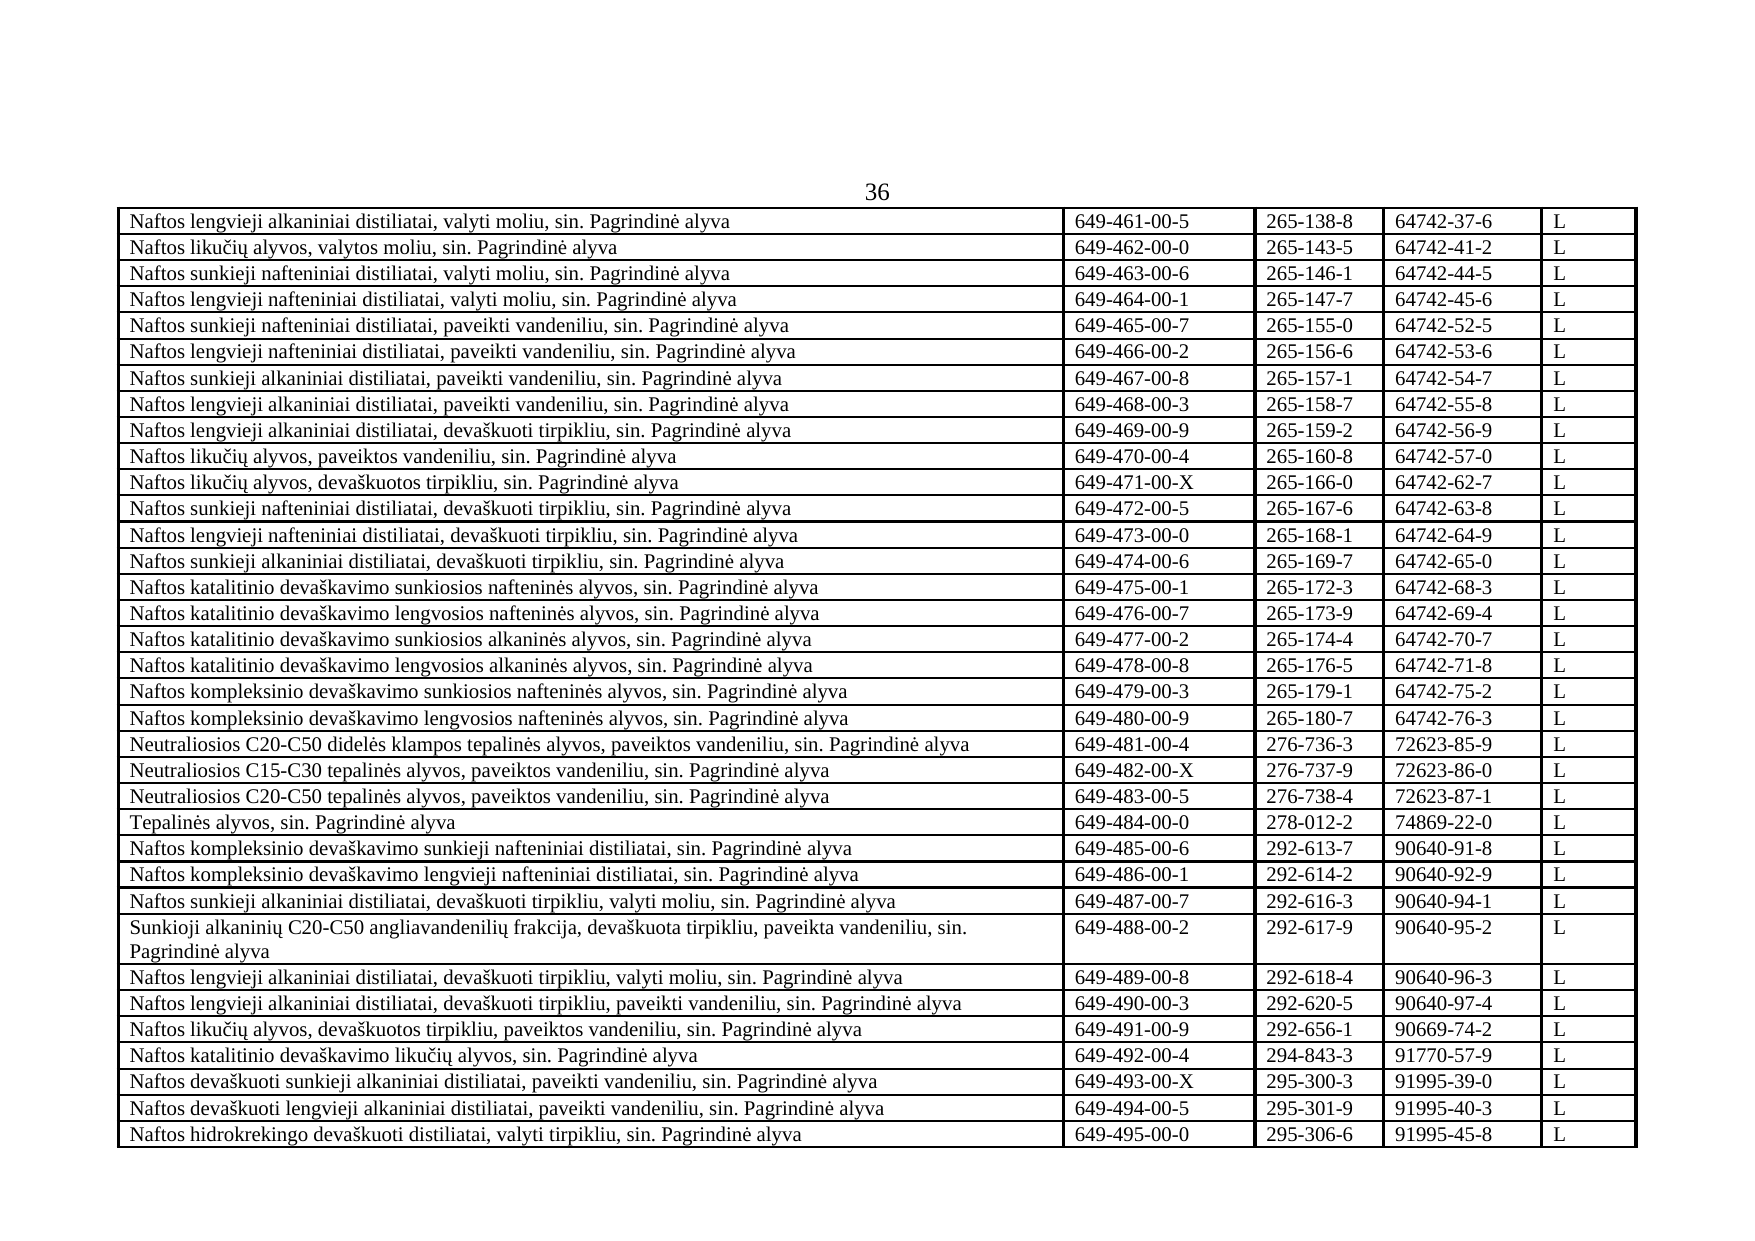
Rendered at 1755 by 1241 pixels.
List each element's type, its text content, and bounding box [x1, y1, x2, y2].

table_cell Naftos lengvieji alkaniniai distiliatai, paveikti vandeniliu, sin. Pagrindinė alyva [120, 392, 1062, 416]
table_cell Naftos katalitinio devaškavimo likučių alyvos, sin. Pagrindinė alyva [120, 1043, 1062, 1067]
table_cell 265-143-5 [1257, 235, 1382, 259]
table_cell Neutraliosios C20-C50 tepalinės alyvos, paveiktos vandeniliu, sin. Pagrindinė alyva [120, 784, 1062, 808]
table_cell 265-167-6 [1257, 496, 1382, 520]
table_cell L [1543, 758, 1634, 782]
table_cell Naftos katalitinio devaškavimo lengvosios nafteninės alyvos, sin. Pagrindinė alyva [120, 601, 1062, 625]
table_cell 649-481-00-4 [1065, 732, 1253, 756]
table_cell 292-656-1 [1257, 1017, 1382, 1041]
table_cell 292-613-7 [1257, 836, 1382, 860]
table_cell 649-476-00-7 [1065, 601, 1253, 625]
table_cell 649-475-00-1 [1065, 575, 1253, 599]
table_cell Naftos kompleksinio devaškavimo sunkieji nafteniniai distiliatai, sin. Pagrindinė alyva [120, 836, 1062, 860]
table_cell 649-461-00-5 [1065, 209, 1253, 233]
table_cell L [1543, 392, 1634, 416]
table_cell L [1543, 627, 1634, 651]
table_cell Naftos sunkieji nafteniniai distiliatai, devaškuoti tirpikliu, sin. Pagrindinė alyva [120, 496, 1062, 520]
table_cell Naftos sunkieji alkaniniai distiliatai, devaškuoti tirpikliu, sin. Pagrindinė alyva [120, 549, 1062, 573]
table_cell 72623-85-9 [1385, 732, 1540, 756]
table_cell 649-464-00-1 [1065, 287, 1253, 311]
table_cell L [1543, 235, 1634, 259]
table_cell 64742-71-8 [1385, 653, 1540, 677]
table_cell 90640-92-9 [1385, 863, 1540, 886]
table_cell 64742-64-9 [1385, 523, 1540, 547]
table_cell 276-737-9 [1257, 758, 1382, 782]
table_cell 265-174-4 [1257, 627, 1382, 651]
table_cell L [1543, 706, 1634, 729]
table_cell 295-300-3 [1257, 1070, 1382, 1093]
table_cell L [1543, 784, 1634, 808]
table_cell L [1543, 261, 1634, 285]
table_cell 265-173-9 [1257, 601, 1382, 625]
table_cell 649-471-00-X [1065, 470, 1253, 494]
table_cell L [1543, 470, 1634, 494]
table_cell 649-490-00-3 [1065, 991, 1253, 1015]
table_cell 64742-70-7 [1385, 627, 1540, 651]
table_cell 90640-91-8 [1385, 836, 1540, 860]
table_cell L [1543, 915, 1634, 963]
table_cell L [1543, 810, 1634, 834]
table_cell 265-179-1 [1257, 679, 1382, 703]
table_cell 64742-44-5 [1385, 261, 1540, 285]
table_cell 74869-22-0 [1385, 810, 1540, 834]
table_cell L [1543, 679, 1634, 703]
table_cell 64742-57-0 [1385, 444, 1540, 468]
table_cell 649-494-00-5 [1065, 1096, 1253, 1120]
table_cell 649-484-00-0 [1065, 810, 1253, 834]
table_cell 649-491-00-9 [1065, 1017, 1253, 1041]
table_cell 278-012-2 [1257, 810, 1382, 834]
table_cell 649-483-00-5 [1065, 784, 1253, 808]
table_cell 90640-96-3 [1385, 965, 1540, 989]
table_cell 64742-76-3 [1385, 706, 1540, 729]
table_cell 265-169-7 [1257, 549, 1382, 573]
table_cell Naftos kompleksinio devaškavimo lengvieji nafteniniai distiliatai, sin. Pagrindinė alyva [120, 863, 1062, 886]
table_cell Naftos sunkieji nafteniniai distiliatai, valyti moliu, sin. Pagrindinė alyva [120, 261, 1062, 285]
table_cell 91995-40-3 [1385, 1096, 1540, 1120]
table_cell 649-488-00-2 [1065, 915, 1253, 963]
table_cell L [1543, 496, 1634, 520]
table_cell 649-463-00-6 [1065, 261, 1253, 285]
table_cell 64742-37-6 [1385, 209, 1540, 233]
table_cell Naftos devaškuoti sunkieji alkaniniai distiliatai, paveikti vandeniliu, sin. Pagrindinė alyva [120, 1070, 1062, 1093]
table_cell 649-486-00-1 [1065, 863, 1253, 886]
table_cell 265-158-7 [1257, 392, 1382, 416]
table_cell 294-843-3 [1257, 1043, 1382, 1067]
table_cell Naftos lengvieji nafteniniai distiliatai, paveikti vandeniliu, sin. Pagrindinė alyva [120, 340, 1062, 363]
table_cell 265-147-7 [1257, 287, 1382, 311]
table_cell 265-176-5 [1257, 653, 1382, 677]
table_cell 265-166-0 [1257, 470, 1382, 494]
table_cell 649-472-00-5 [1065, 496, 1253, 520]
table_cell L [1543, 340, 1634, 363]
table_cell L [1543, 209, 1634, 233]
table_cell Sunkioji alkaninių C20-C50 angliavandenilių frakcija, devaškuota tirpikliu, paveikta vandeniliu, sin. Pagrindinė alyva [120, 915, 1062, 963]
table_cell 64742-63-8 [1385, 496, 1540, 520]
table_cell L [1543, 991, 1634, 1015]
table_cell L [1543, 1017, 1634, 1041]
table_cell 265-180-7 [1257, 706, 1382, 729]
table_cell 649-469-00-9 [1065, 418, 1253, 442]
table_cell 649-479-00-3 [1065, 679, 1253, 703]
table_cell Naftos likučių alyvos, devaškuotos tirpikliu, sin. Pagrindinė alyva [120, 470, 1062, 494]
table_cell 90640-94-1 [1385, 889, 1540, 913]
table_cell Naftos likučių alyvos, valytos moliu, sin. Pagrindinė alyva [120, 235, 1062, 259]
table_cell 292-620-5 [1257, 991, 1382, 1015]
table_cell 265-156-6 [1257, 340, 1382, 363]
table_cell Naftos sunkieji alkaniniai distiliatai, paveikti vandeniliu, sin. Pagrindinė alyva [120, 366, 1062, 390]
table_cell 64742-62-7 [1385, 470, 1540, 494]
table_cell 91995-39-0 [1385, 1070, 1540, 1093]
table_cell L [1543, 653, 1634, 677]
table_cell 292-616-3 [1257, 889, 1382, 913]
table_cell L [1543, 313, 1634, 337]
table_cell 265-157-1 [1257, 366, 1382, 390]
table_cell 276-738-4 [1257, 784, 1382, 808]
table_cell 649-467-00-8 [1065, 366, 1253, 390]
table_cell 265-168-1 [1257, 523, 1382, 547]
table_cell 90640-95-2 [1385, 915, 1540, 963]
table_cell 649-487-00-7 [1065, 889, 1253, 913]
table_cell L [1543, 601, 1634, 625]
table_cell Naftos hidrokrekingo devaškuoti distiliatai, valyti tirpikliu, sin. Pagrindinė alyva [120, 1122, 1062, 1146]
table_cell 64742-53-6 [1385, 340, 1540, 363]
table_cell L [1543, 1043, 1634, 1067]
table_cell 91770-57-9 [1385, 1043, 1540, 1067]
table_cell 649-489-00-8 [1065, 965, 1253, 989]
table_cell 64742-45-6 [1385, 287, 1540, 311]
table_cell Naftos lengvieji alkaniniai distiliatai, devaškuoti tirpikliu, paveikti vandeniliu, sin. Pagrindinė alyva [120, 991, 1062, 1015]
table_cell L [1543, 575, 1634, 599]
table_cell Naftos lengvieji alkaniniai distiliatai, devaškuoti tirpikliu, valyti moliu, sin. Pagrindinė alyva [120, 965, 1062, 989]
table_cell L [1543, 732, 1634, 756]
table_cell Naftos sunkieji alkaniniai distiliatai, devaškuoti tirpikliu, valyti moliu, sin. Pagrindinė alyva [120, 889, 1062, 913]
table_cell 64742-52-5 [1385, 313, 1540, 337]
table_cell L [1543, 287, 1634, 311]
table_cell 292-614-2 [1257, 863, 1382, 886]
table_cell 649-495-00-0 [1065, 1122, 1253, 1146]
table_cell 292-617-9 [1257, 915, 1382, 963]
table_cell 649-468-00-3 [1065, 392, 1253, 416]
table_cell Tepalinės alyvos, sin. Pagrindinė alyva [120, 810, 1062, 834]
table_cell 649-465-00-7 [1065, 313, 1253, 337]
table_cell Naftos devaškuoti lengvieji alkaniniai distiliatai, paveikti vandeniliu, sin. Pagrindinė alyva [120, 1096, 1062, 1120]
table_cell 64742-68-3 [1385, 575, 1540, 599]
table_cell 265-160-8 [1257, 444, 1382, 468]
table_cell 649-482-00-X [1065, 758, 1253, 782]
table_cell 649-474-00-6 [1065, 549, 1253, 573]
table_cell Naftos likučių alyvos, devaškuotos tirpikliu, paveiktos vandeniliu, sin. Pagrindinė alyva [120, 1017, 1062, 1041]
table_cell L [1543, 863, 1634, 886]
table_cell L [1543, 836, 1634, 860]
table_cell 265-172-3 [1257, 575, 1382, 599]
table_cell 295-306-6 [1257, 1122, 1382, 1146]
table_cell 72623-86-0 [1385, 758, 1540, 782]
table_cell 265-138-8 [1257, 209, 1382, 233]
table_cell 295-301-9 [1257, 1096, 1382, 1120]
table_cell Naftos lengvieji alkaniniai distiliatai, devaškuoti tirpikliu, sin. Pagrindinė alyva [120, 418, 1062, 442]
table_cell 64742-54-7 [1385, 366, 1540, 390]
table_cell L [1543, 965, 1634, 989]
table_cell 64742-55-8 [1385, 392, 1540, 416]
table_cell 649-485-00-6 [1065, 836, 1253, 860]
table_cell Naftos katalitinio devaškavimo lengvosios alkaninės alyvos, sin. Pagrindinė alyva [120, 653, 1062, 677]
table_cell L [1543, 418, 1634, 442]
table_cell 649-470-00-4 [1065, 444, 1253, 468]
table_cell L [1543, 549, 1634, 573]
table_cell 64742-75-2 [1385, 679, 1540, 703]
table_cell Naftos kompleksinio devaškavimo sunkiosios nafteninės alyvos, sin. Pagrindinė alyva [120, 679, 1062, 703]
table_cell Naftos lengvieji alkaniniai distiliatai, valyti moliu, sin. Pagrindinė alyva [120, 209, 1062, 233]
table_cell L [1543, 366, 1634, 390]
table_cell 649-477-00-2 [1065, 627, 1253, 651]
table_cell Neutraliosios C20-C50 didelės klampos tepalinės alyvos, paveiktos vandeniliu, sin. Pagrindinė alyva [120, 732, 1062, 756]
table_cell 72623-87-1 [1385, 784, 1540, 808]
table_cell L [1543, 1122, 1634, 1146]
table_cell 649-492-00-4 [1065, 1043, 1253, 1067]
table_cell 265-155-0 [1257, 313, 1382, 337]
table_cell L [1543, 1096, 1634, 1120]
table_cell 90669-74-2 [1385, 1017, 1540, 1041]
table_cell L [1543, 523, 1634, 547]
table_cell Naftos katalitinio devaškavimo sunkiosios nafteninės alyvos, sin. Pagrindinė alyva [120, 575, 1062, 599]
table_cell Naftos likučių alyvos, paveiktos vandeniliu, sin. Pagrindinė alyva [120, 444, 1062, 468]
table_cell 265-146-1 [1257, 261, 1382, 285]
table_cell 64742-56-9 [1385, 418, 1540, 442]
table_cell 90640-97-4 [1385, 991, 1540, 1015]
table_cell 649-480-00-9 [1065, 706, 1253, 729]
table_cell 64742-65-0 [1385, 549, 1540, 573]
table_cell Neutraliosios C15-C30 tepalinės alyvos, paveiktos vandeniliu, sin. Pagrindinė alyva [120, 758, 1062, 782]
table_cell Naftos katalitinio devaškavimo sunkiosios alkaninės alyvos, sin. Pagrindinė alyva [120, 627, 1062, 651]
table_cell 276-736-3 [1257, 732, 1382, 756]
table_cell 265-159-2 [1257, 418, 1382, 442]
table_cell 292-618-4 [1257, 965, 1382, 989]
table_cell Naftos lengvieji nafteniniai distiliatai, valyti moliu, sin. Pagrindinė alyva [120, 287, 1062, 311]
table_cell 649-466-00-2 [1065, 340, 1253, 363]
table_cell L [1543, 444, 1634, 468]
table_cell 64742-69-4 [1385, 601, 1540, 625]
table_cell Naftos lengvieji nafteniniai distiliatai, devaškuoti tirpikliu, sin. Pagrindinė alyva [120, 523, 1062, 547]
table_cell Naftos sunkieji nafteniniai distiliatai, paveikti vandeniliu, sin. Pagrindinė alyva [120, 313, 1062, 337]
table_cell 64742-41-2 [1385, 235, 1540, 259]
table_cell 649-493-00-X [1065, 1070, 1253, 1093]
table_cell 649-462-00-0 [1065, 235, 1253, 259]
table_cell 649-473-00-0 [1065, 523, 1253, 547]
table_cell Naftos kompleksinio devaškavimo lengvosios nafteninės alyvos, sin. Pagrindinė alyva [120, 706, 1062, 729]
table_cell 91995-45-8 [1385, 1122, 1540, 1146]
table_cell L [1543, 1070, 1634, 1093]
table_cell 649-478-00-8 [1065, 653, 1253, 677]
table_cell L [1543, 889, 1634, 913]
